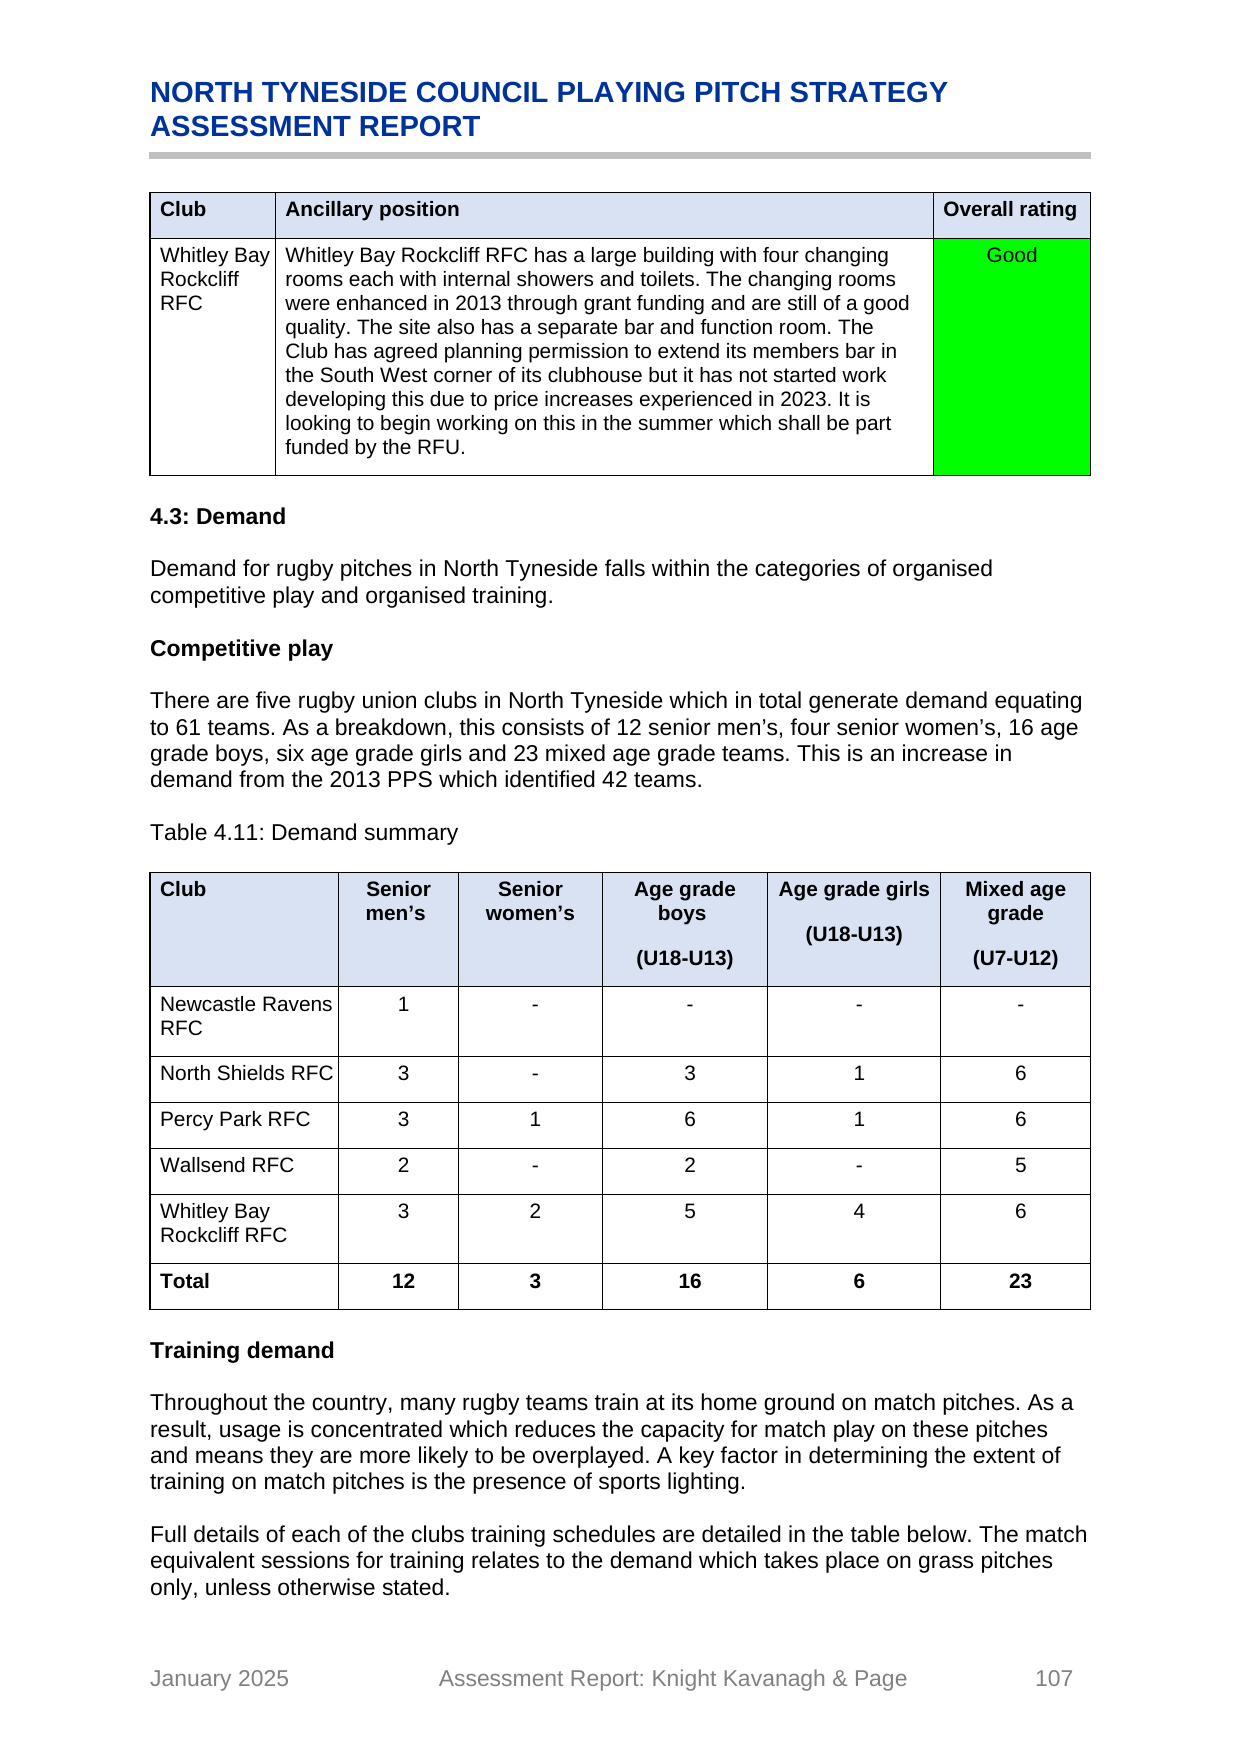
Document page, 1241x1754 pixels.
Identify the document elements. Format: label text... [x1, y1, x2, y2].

table_header Senior men’s [339, 873, 458, 986]
table_header Age grade girls (U18-U13) [768, 873, 940, 986]
table_header Age grade boys (U18-U13) [603, 873, 767, 986]
table_cell 2 [339, 1149, 458, 1193]
table_cell - [768, 987, 940, 1056]
table_cell 3 [339, 1057, 458, 1102]
table_cell 3 [339, 1195, 458, 1263]
table_cell 2 [603, 1149, 767, 1193]
table_cell 6 [941, 1195, 1090, 1263]
table_cell 16 [603, 1264, 767, 1309]
table_header Mixed age grade (U7-U12) [941, 873, 1090, 986]
table_cell Wallsend RFC [151, 1149, 338, 1193]
table_cell 1 [768, 1103, 940, 1148]
table_cell 6 [941, 1057, 1090, 1102]
table_cell Whitley Bay Rockcliff RFC [151, 1195, 338, 1263]
text Training demand [150, 1337, 1091, 1363]
table_cell 5 [603, 1195, 767, 1263]
table_cell 1 [768, 1057, 940, 1102]
table_cell Total [151, 1264, 338, 1309]
table_cell 6 [941, 1103, 1090, 1148]
table_cell - [768, 1149, 940, 1193]
table_cell - [459, 1057, 602, 1102]
table_cell 23 [941, 1264, 1090, 1309]
table_cell - [603, 987, 767, 1056]
table_cell - [459, 987, 602, 1056]
table_cell Percy Park RFC [151, 1103, 338, 1148]
table_header Club [151, 193, 275, 238]
table_header Overall rating [934, 193, 1090, 238]
table_cell North Shields RFC [151, 1057, 338, 1102]
text Full details of each of the clubs training schedules are detailed in the table below. The match equivalent sessions for training relates to the demand which takes place on grass pitches only, unless otherwise stated. [150, 1521, 1091, 1600]
table_cell 6 [768, 1264, 940, 1309]
table_header Ancillary position [276, 193, 933, 238]
table_cell 3 [339, 1103, 458, 1148]
table_cell Good [934, 239, 1090, 475]
text Table 4.11: Demand summary [150, 819, 1054, 845]
table_cell Newcastle Ravens RFC [151, 987, 338, 1056]
table_cell 1 [339, 987, 458, 1056]
table_header Club [151, 873, 338, 986]
table_cell 2 [459, 1195, 602, 1263]
table_cell 4 [768, 1195, 940, 1263]
subtitle 4.3: Demand [150, 503, 1091, 529]
table_cell Whitley Bay Rockcliff RFC [151, 239, 275, 475]
text Throughout the country, many rugby teams train at its home ground on match pitches. As a result, usage is concentrated which reduces the capacity for match play on these pitches and means they are more likely to be overplayed. A key factor in determining the extent of training on match pitches is the presence of sports lighting. [150, 1389, 1091, 1495]
text There are five rugby union clubs in North Tyneside which in total generate demand equating to 61 teams. As a breakdown, this consists of 12 senior men’s, four senior women’s, 16 age grade boys, six age grade girls and 23 mixed age grade teams. This is an increase in demand from the 2013 PPS which identified 42 teams. [150, 687, 1091, 793]
table_cell 6 [603, 1103, 767, 1148]
text Competitive play [150, 634, 1091, 661]
table_cell 3 [603, 1057, 767, 1102]
table_cell - [941, 987, 1090, 1056]
table_cell 1 [459, 1103, 602, 1148]
table_cell Whitley Bay Rockcliff RFC has a large building with four changing rooms each with internal showers and toilets. The changing rooms were enhanced in 2013 through grant funding and are still of a good quality. The site also has a separate bar and function room. The Club has agreed planning permission to extend its members bar in the South West corner of its clubhouse but it has not started work developing this due to price increases experienced in 2023. It is looking to begin working on this in the summer which shall be part funded by the RFU. [276, 239, 933, 475]
text Demand for rugby pitches in North Tyneside falls within the categories of organised competitive play and organised training. [150, 555, 1091, 608]
table_cell 3 [459, 1264, 602, 1309]
table_cell - [459, 1149, 602, 1193]
table_cell 12 [339, 1264, 458, 1309]
table_header Senior women’s [459, 873, 602, 986]
table_cell 5 [941, 1149, 1090, 1193]
